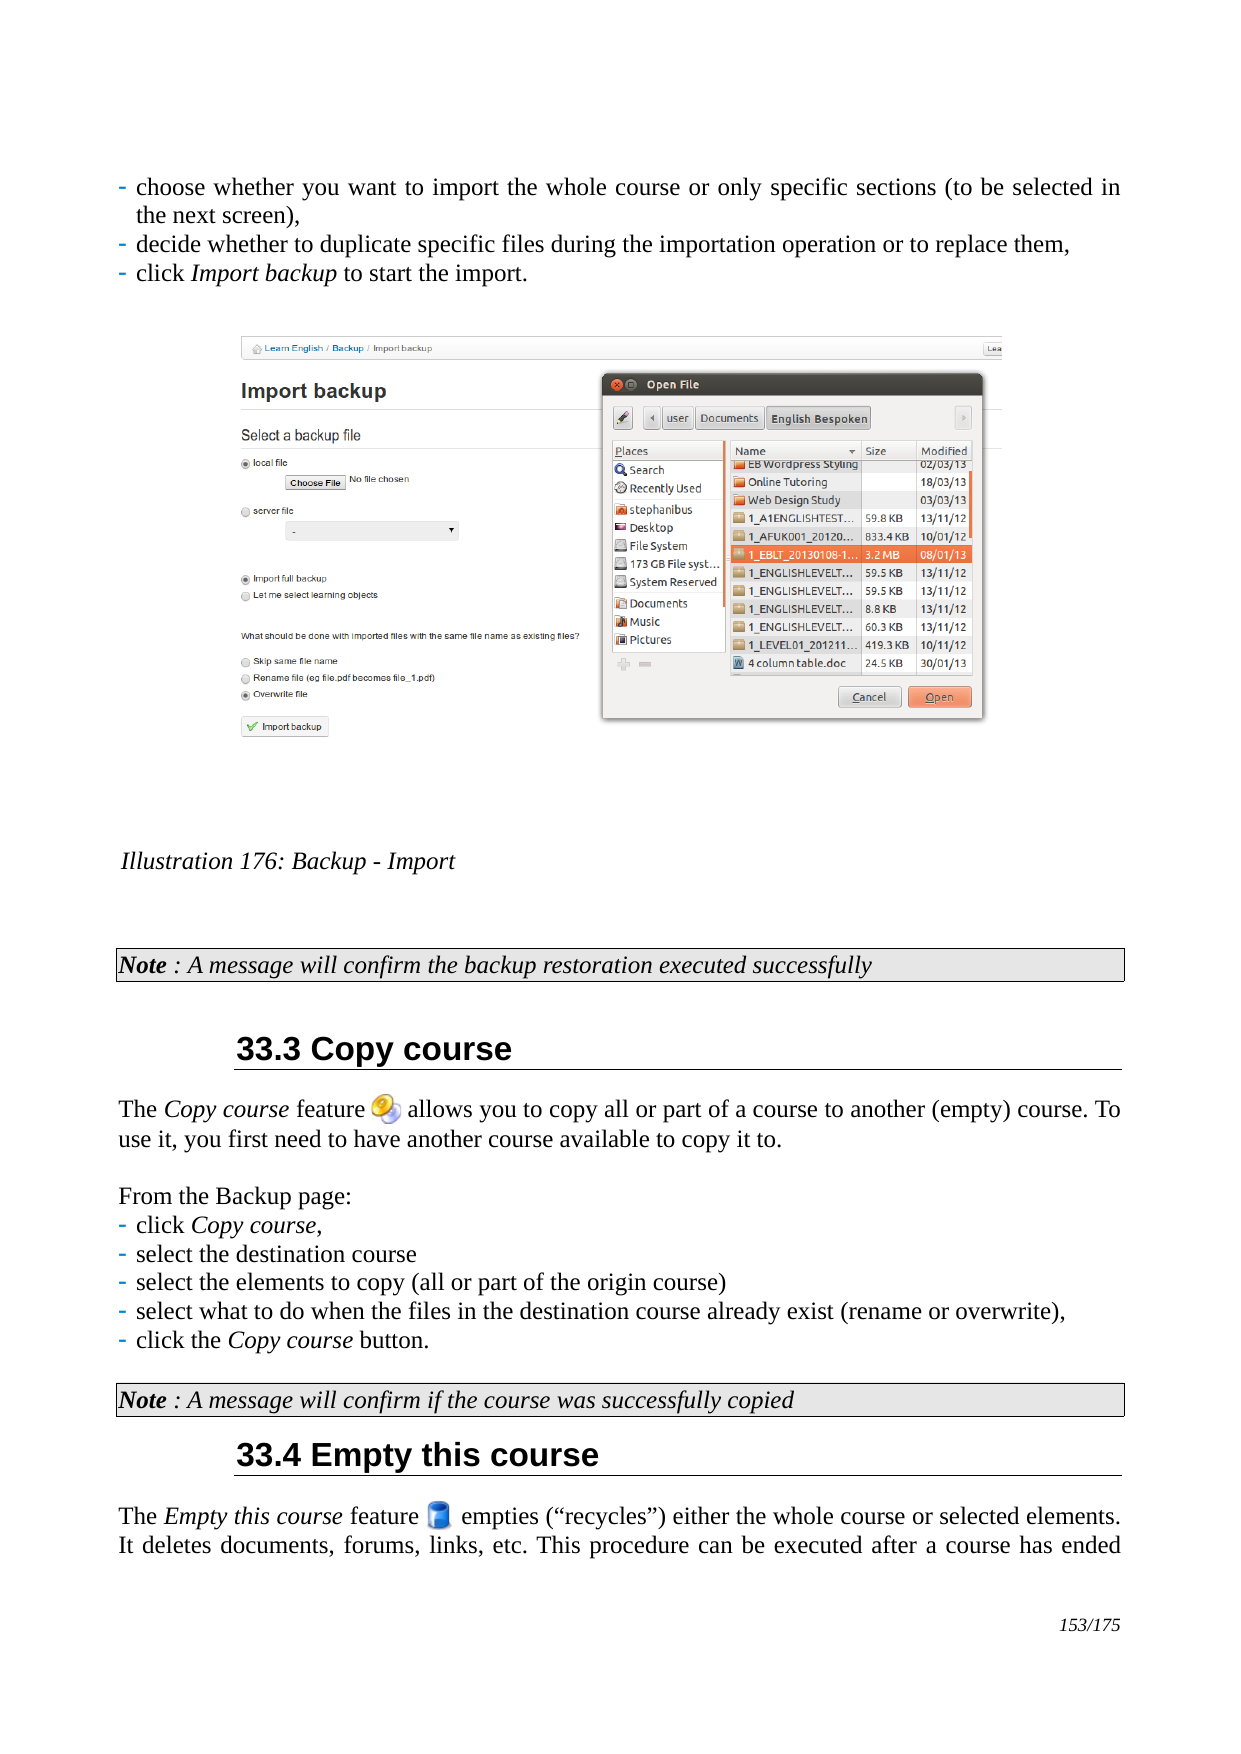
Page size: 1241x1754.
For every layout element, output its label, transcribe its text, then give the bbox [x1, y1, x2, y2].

text Note : A message will confirm if the course was successfully copied [117, 1384, 1124, 1416]
list decide whether to duplicate specific files during the importation operation or to replace them, [118, 229, 1122, 258]
list select what to do when the files in the destination course already exist (rename or overwrite), [118, 1296, 1122, 1325]
list choose whether you want to import the whole course or only specific sections (to be selected in the next screen), [118, 172, 1122, 229]
list select the elements to copy (all or part of the origin course) [118, 1267, 1122, 1296]
picture [425, 1500, 455, 1530]
picture [371, 1094, 402, 1124]
list click Copy course, [118, 1210, 1122, 1239]
text Note : A message will confirm the backup restoration executed successfully [117, 949, 1124, 981]
list select the destination course [118, 1239, 1122, 1267]
text The Copy course feature allows you to copy all or part of a course to another (empty) course. To use it, you first need to have another course available to copy it to. [118, 1094, 1122, 1152]
text From the Backup page: [118, 1181, 1122, 1210]
subtitle Copy course [234, 1028, 1122, 1069]
list click the Copy course button. [118, 1325, 1122, 1354]
text The Empty this course feature empties (“recycles”) either the whole course or selected elements. It deletes documents, forums, links, etc. This procedure can be executed after a course has ended [118, 1500, 1122, 1559]
text Illustration 176: Backup - Import [121, 846, 1118, 875]
picture [236, 336, 1002, 745]
subtitle Empty this course [234, 1435, 1122, 1475]
list click Import backup to start the import. [118, 258, 1122, 287]
